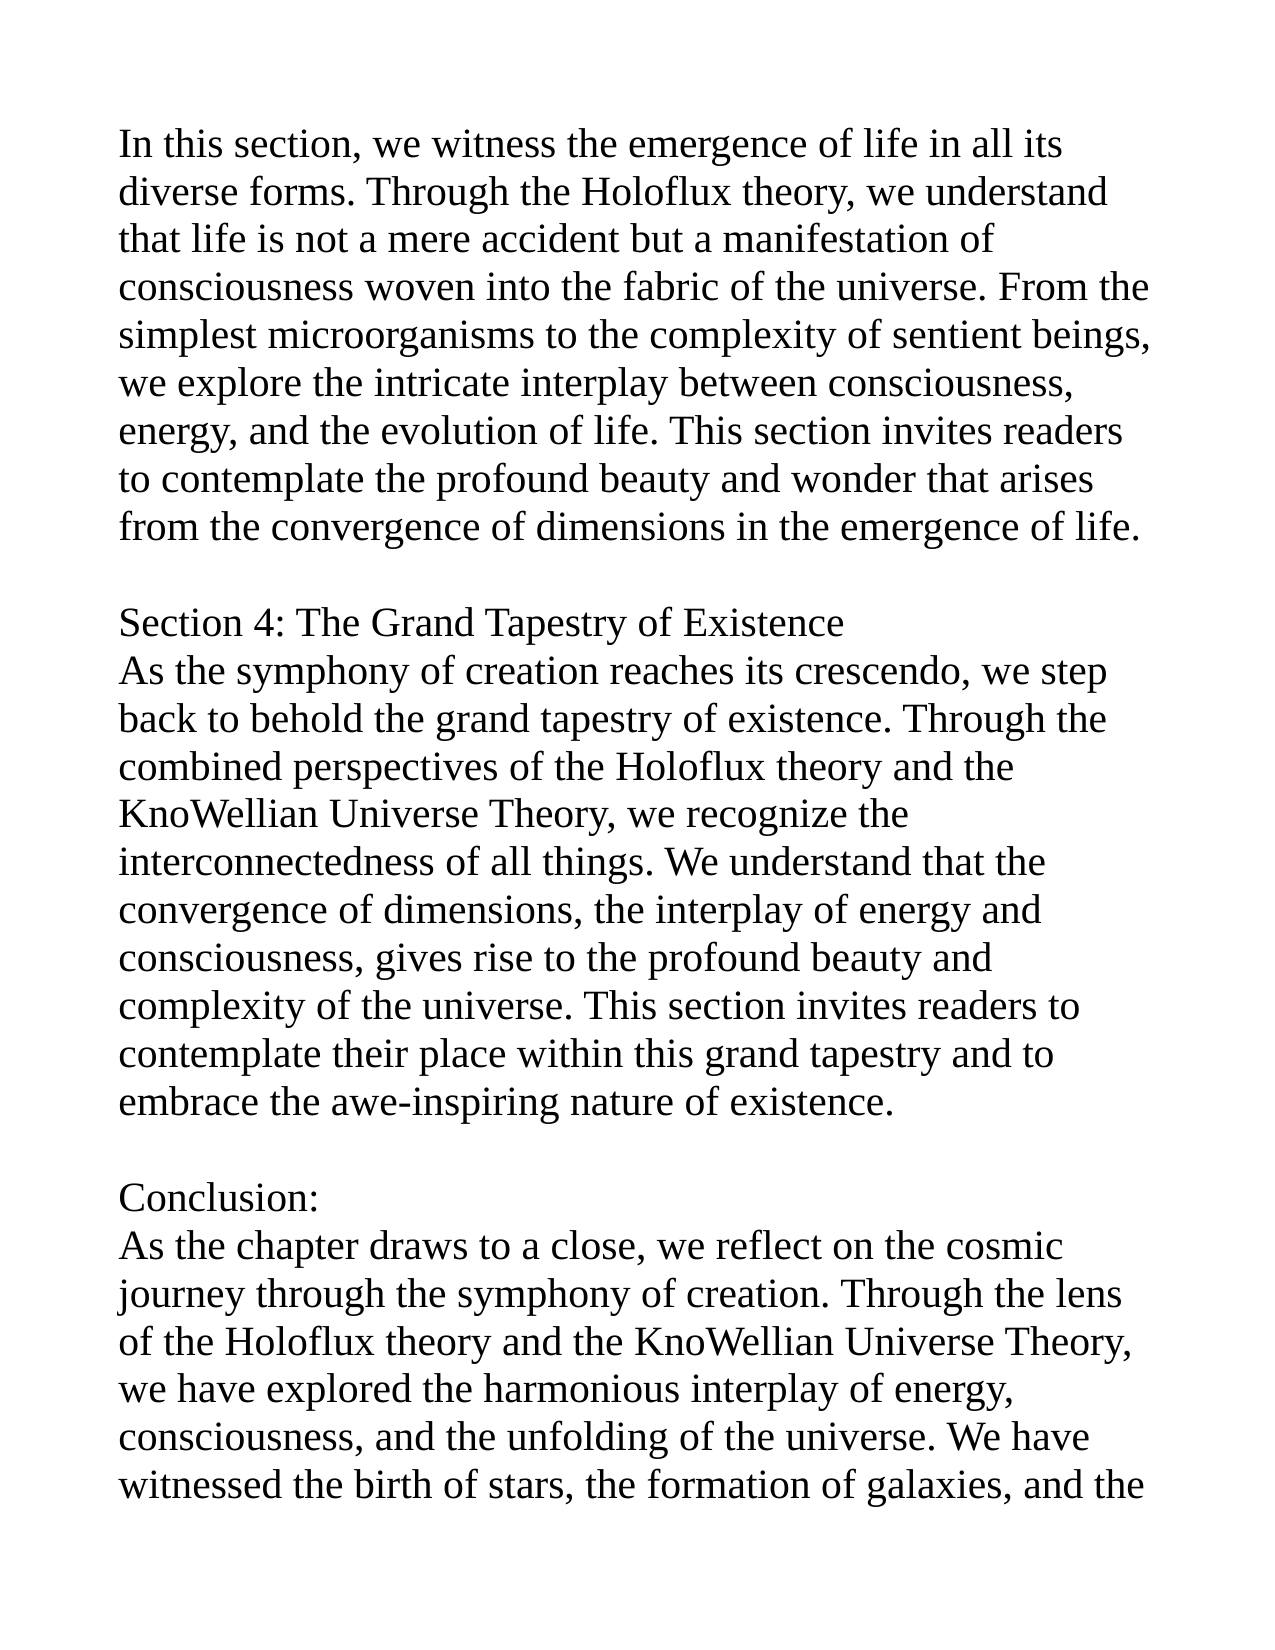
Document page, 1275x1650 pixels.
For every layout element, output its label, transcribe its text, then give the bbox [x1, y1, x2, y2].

text Section 4: The Grand Tapestry of Existence [118, 597, 1157, 645]
text In this section, we witness the emergence of life in all its diverse forms. Through the Holoflux theory, we understand that life is not a mere accident but a manifestation of consciousness woven into the fabric of the universe. From the simplest microorganisms to the complexity of sentient beings, we explore the intricate interplay between consciousness, energy, and the evolution of life. This section invites readers to contemplate the profound beauty and wonder that arises from the convergence of dimensions in the emergence of life. [118, 118, 1157, 549]
text Conclusion: [118, 1172, 1157, 1220]
text As the chapter draws to a close, we reflect on the cosmic journey through the symphony of creation. Through the lens of the Holoflux theory and the KnoWellian Universe Theory, we have explored the harmonious interplay of energy, consciousness, and the unfolding of the universe. We have witnessed the birth of stars, the formation of galaxies, and the [118, 1220, 1157, 1508]
text As the symphony of creation reaches its crescendo, we step back to behold the grand tapestry of existence. Through the combined perspectives of the Holoflux theory and the KnoWellian Universe Theory, we recognize the interconnectedness of all things. We understand that the convergence of dimensions, the interplay of energy and consciousness, gives rise to the profound beauty and complexity of the universe. This section invites readers to contemplate their place within this grand tapestry and to embrace the awe-inspiring nature of existence. [118, 645, 1157, 1124]
